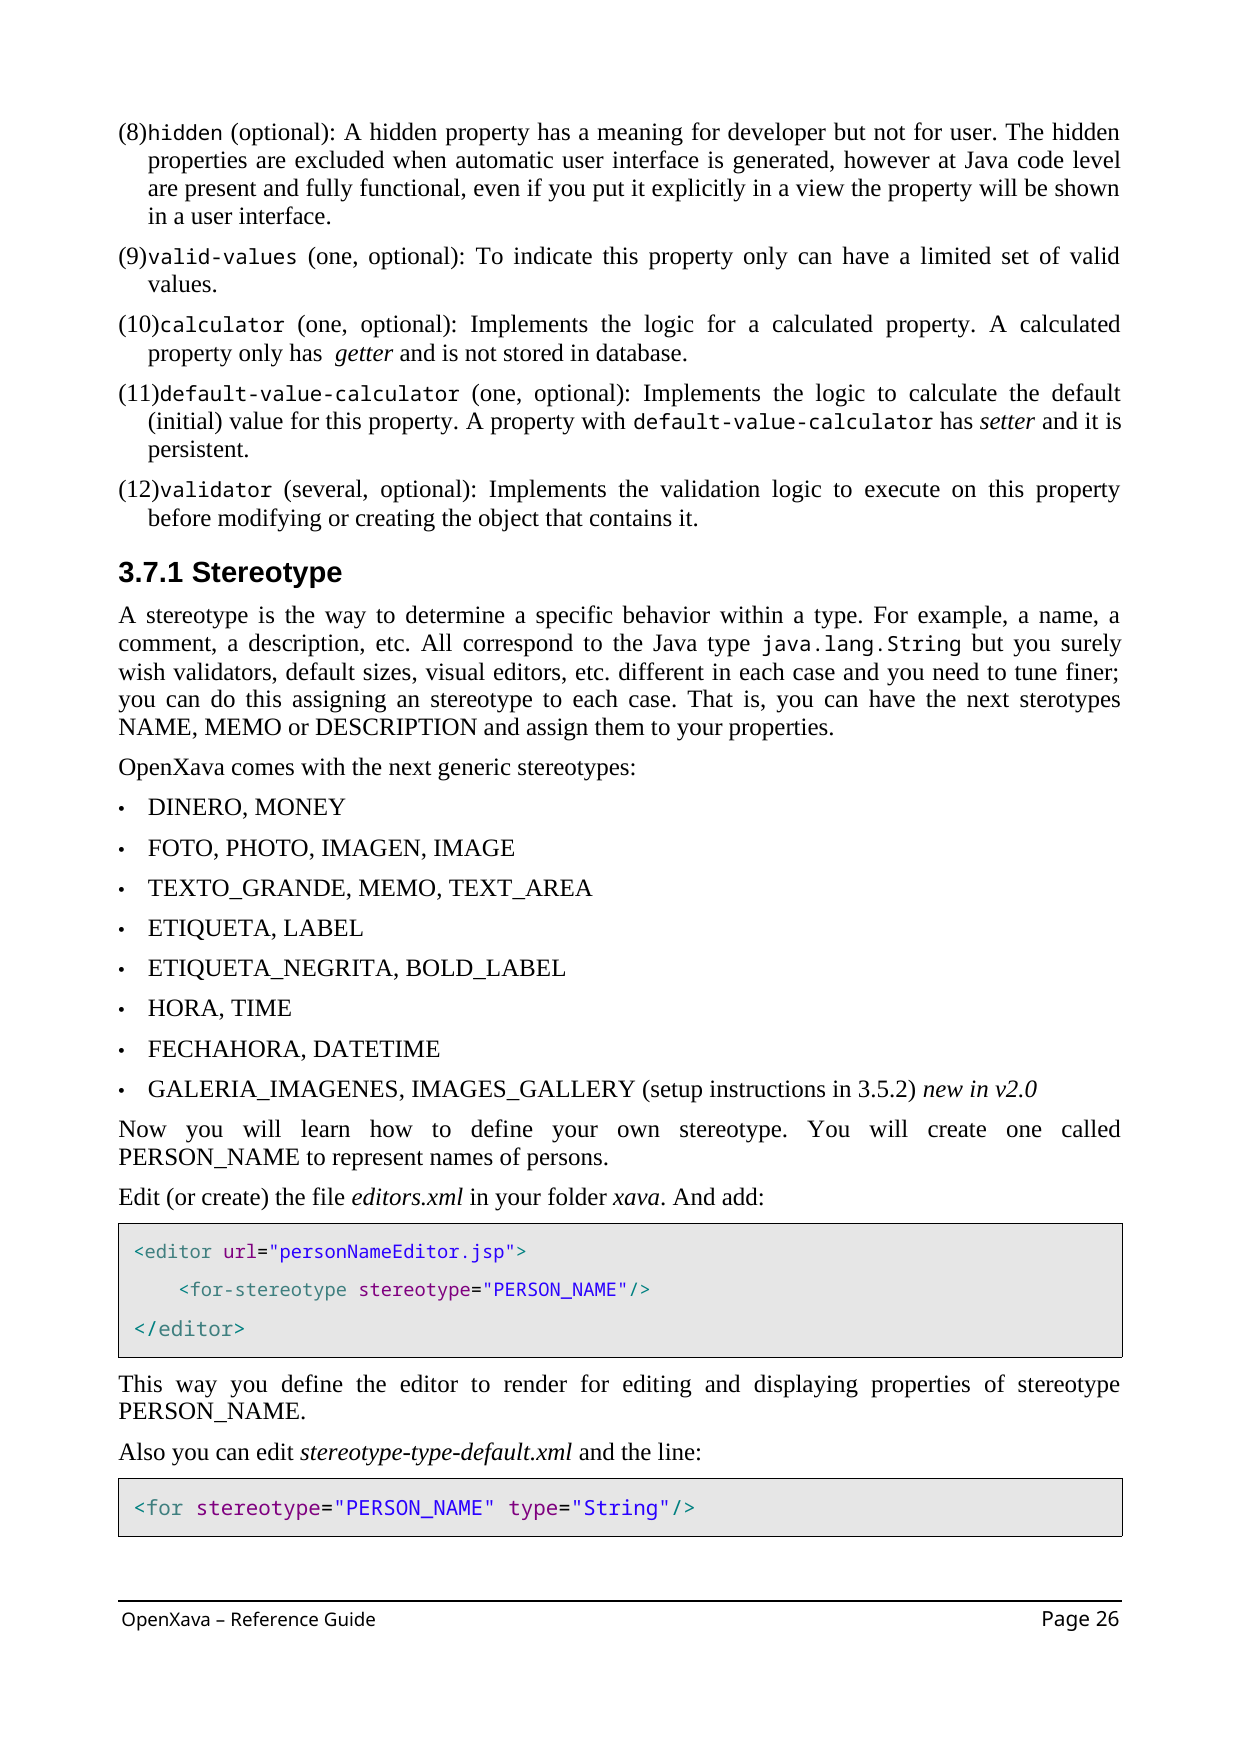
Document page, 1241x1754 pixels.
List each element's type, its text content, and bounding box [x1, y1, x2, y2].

text <editor url="personNameEditor.jsp"> [119, 1224, 1122, 1261]
list DINERO, MONEY [118, 793, 1122, 821]
list ETIQUETA_NEGRITA, BOLD_LABEL [118, 954, 1122, 982]
text This way you define the editor to render for editing and displaying properties of stereotype PERSON_NAME. [118, 1370, 1122, 1425]
list GALERIA_IMAGENES, IMAGES_GALLERY (setup instructions in 3.5.2) new in v2.0 [118, 1075, 1122, 1103]
list validator (several, optional): Implements the validation logic to execute on this property before modifying or creating the object that contains it. [118, 476, 1122, 531]
text <for stereotype="PERSON_NAME" type="String"/> [119, 1479, 1122, 1536]
text Edit (or create) the file editors.xml in your folder xava. And add: [118, 1183, 1122, 1211]
text OpenXava comes with the next generic stereotypes: [118, 753, 1122, 781]
text Also you can edit stereotype-type-default.xml and the line: [118, 1438, 1122, 1465]
list TEXTO_GRANDE, MEMO, TEXT_AREA [118, 874, 1122, 902]
text A stereotype is the way to determine a specific behavior within a type. For example, a name, a comment, a description, etc. All correspond to the Java type java.lang.String but you surely wish validators, default sizes, visual editors, etc. different in each case and you need to tune finer; you can do this assigning an stereotype to each case. That is, you can have the next sterotypes NAME, MEMO or DESCRIPTION and assign them to your properties. [118, 602, 1122, 741]
text </editor> [119, 1299, 1122, 1357]
text Now you will learn how to define your own stereotype. You will create one called PERSON_NAME to represent names of persons. [118, 1115, 1122, 1171]
list default-value-calculator (one, optional): Implements the logic to calculate the default (initial) value for this property. A property with default-value-calculator has setter and it is persistent. [118, 379, 1122, 463]
list valid-values (one, optional): To indicate this property only can have a limited set of valid values. [118, 242, 1122, 298]
list hidden (optional): A hidden property has a meaning for developer but not for user. The hidden properties are excluded when automatic user interface is generated, however at Java code level are present and fully functional, even if you put it explicitly in a view the property will be shown in a user interface. [118, 118, 1122, 229]
list FECHAHORA, DATETIME [118, 1035, 1122, 1062]
text <for-stereotype stereotype="PERSON_NAME"/> [119, 1261, 1122, 1299]
list ETIQUETA, LABEL [118, 914, 1122, 942]
list HORA, TIME [118, 994, 1122, 1022]
list calculator (one, optional): Implements the logic for a calculated property. A calculated property only has getter and is not stored in database. [118, 310, 1122, 366]
subtitle Stereotype [118, 556, 1122, 589]
list FOTO, PHOTO, IMAGEN, IMAGE [118, 834, 1122, 861]
